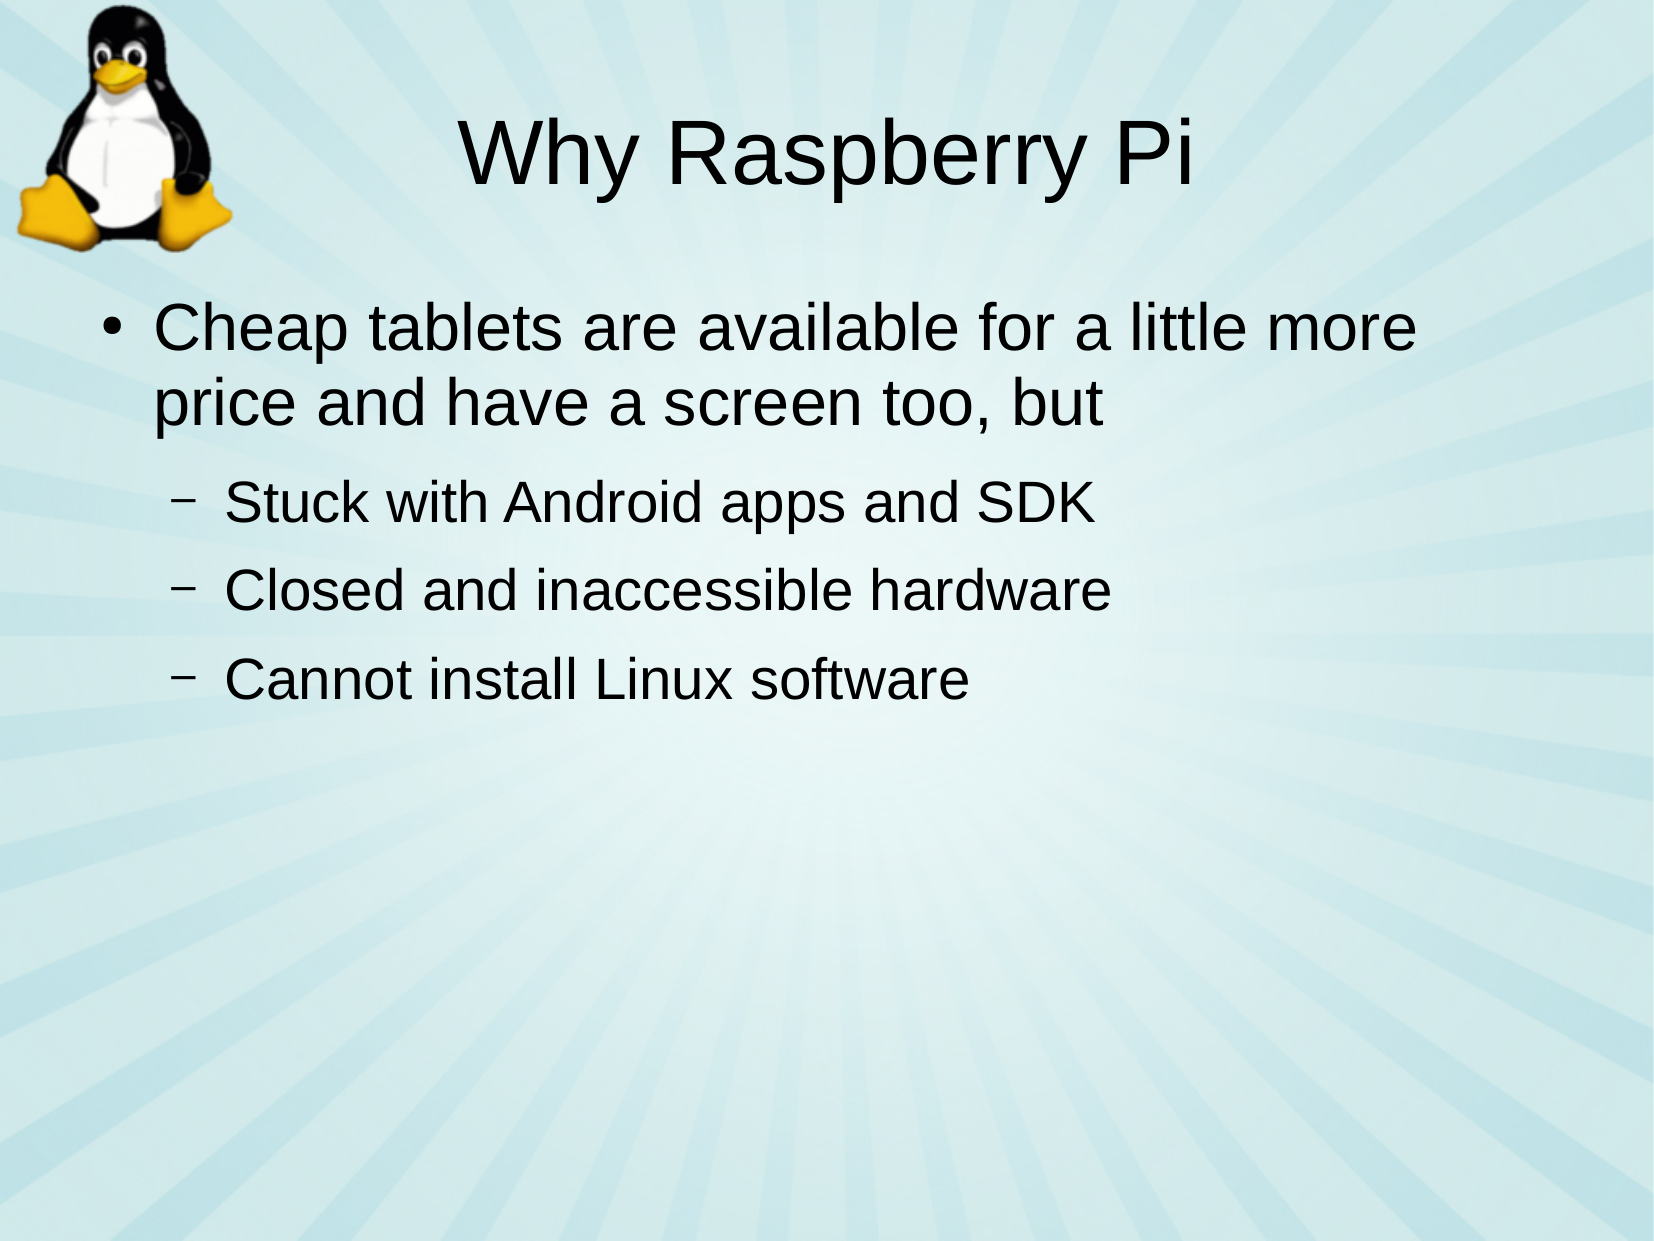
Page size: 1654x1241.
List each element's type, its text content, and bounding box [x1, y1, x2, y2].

list Cheap tablets are available for a little more price and have a screen too, but Stuck with Android apps and SDK Closed and inaccessible hardware Cannot install Linux software [82, 290, 1571, 1010]
title Why Raspberry Pi [82, 49, 1571, 257]
picture [0, 0, 1654, 1241]
